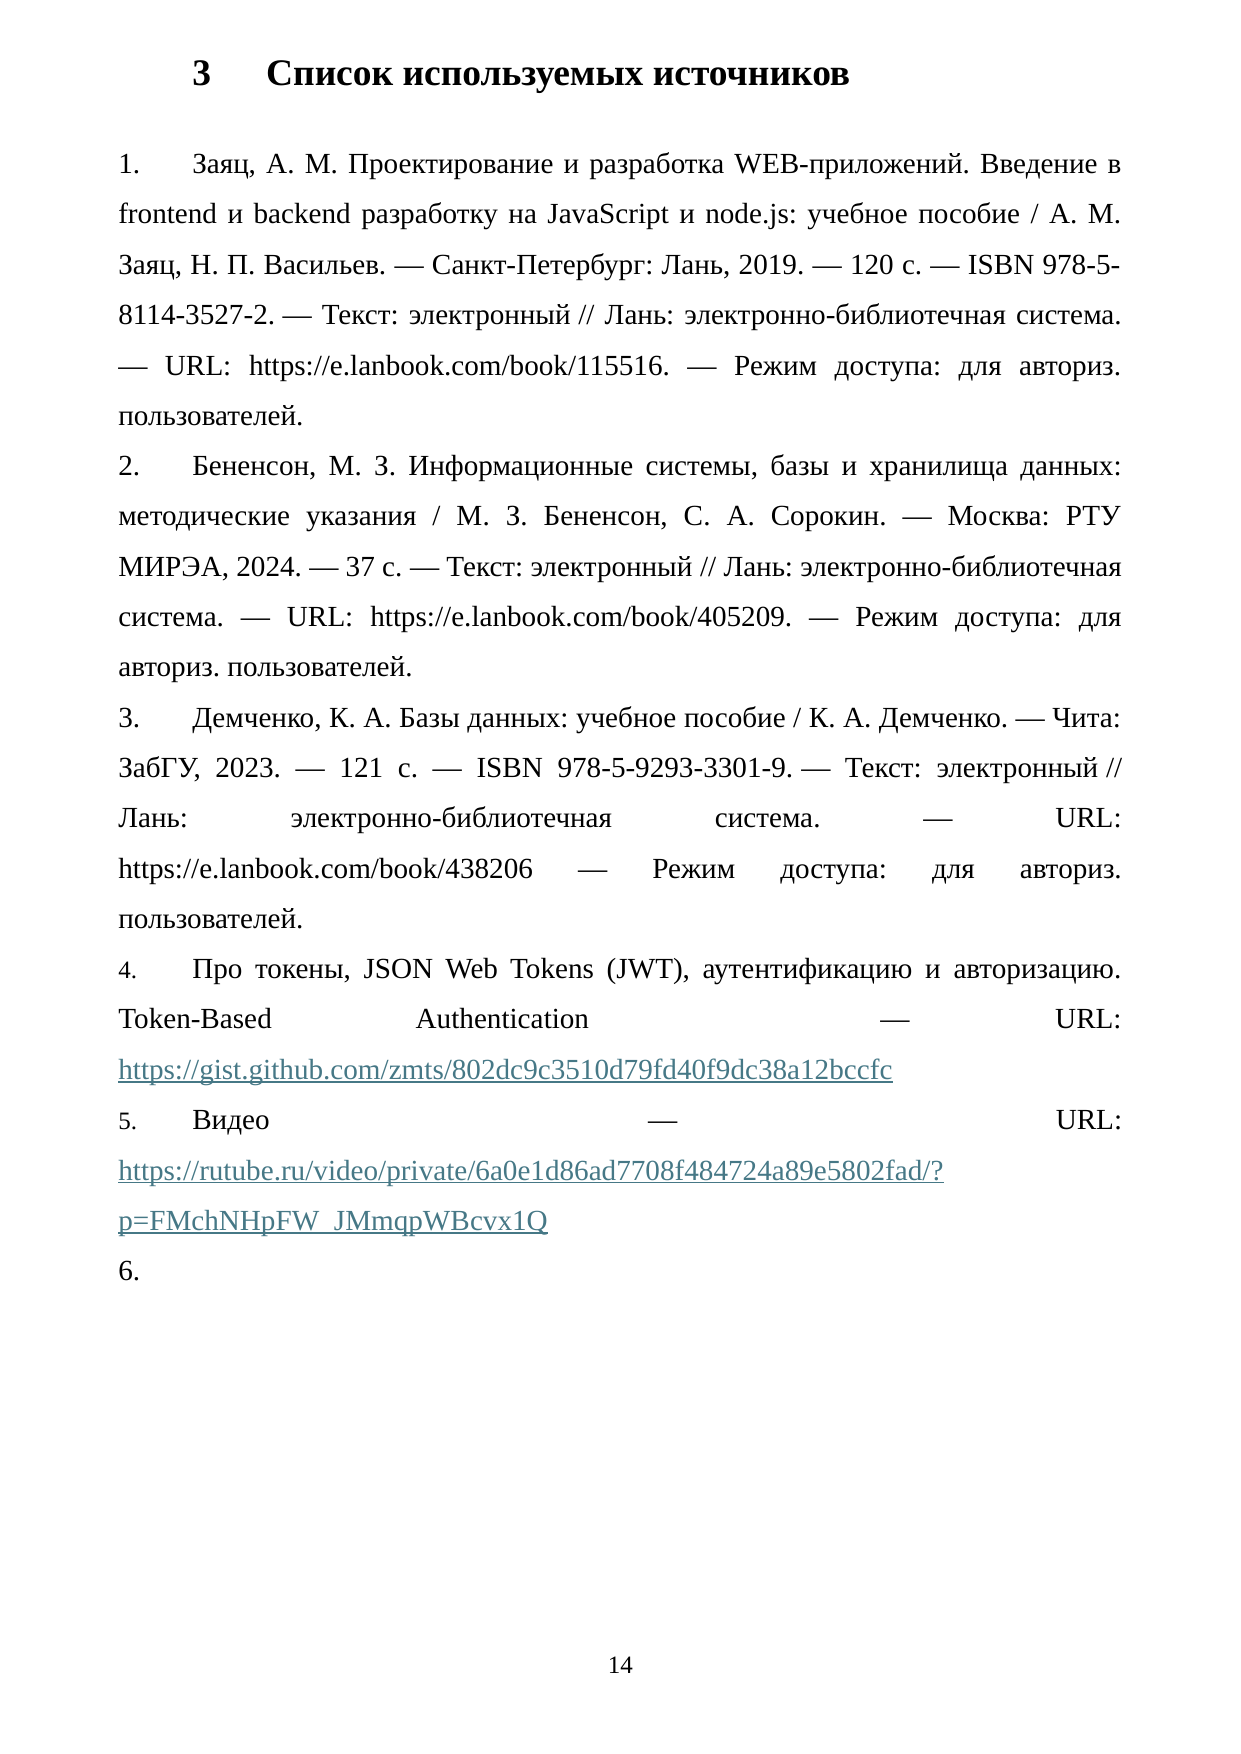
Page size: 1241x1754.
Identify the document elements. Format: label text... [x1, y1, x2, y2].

list Про токены, JSON Web Tokens (JWT), аутентификацию и авторизацию. Token-Based Authentication — URL: https://gist.github.com/zmts/802dc9c3510d79fd40f9dc38a12bccfc [118, 951, 1122, 1086]
list Бененсон, М. З. Информационные системы, базы и хранилища данных: методические указания / М. З. Бененсон, С. А. Сорокин. — Москва: РТУ МИРЭА, 2024. — 37 с. — Текст: электронный // Лань: электронно-библиотечная система. — URL: https://e.lanbook.com/book/405209. — Режим доступа: для авториз. пользователей. [118, 448, 1122, 683]
list Заяц, А. М. Проектирование и разработка WEB-приложений. Введение в frontend и backend разработку на JavaScript и node.js: учебное пособие / А. М. Заяц, Н. П. Васильев. — Санкт-Петербург: Лань, 2019. — 120 с. — ISBN 978-5-8114-3527-2. — Текст: электронный // Лань: электронно-библиотечная система. — URL: https://e.lanbook.com/book/115516. — Режим доступа: для авториз. пользователей. [118, 146, 1122, 431]
list Видео — URL: https://rutube.ru/video/private/6a0e1d86ad7708f484724a89e5802fad/?p=FMchNHpFW_JMmqpWBcvx1Q [118, 1102, 1122, 1236]
subtitle Список используемых источников [118, 50, 1122, 93]
list Демченко, К. А. Базы данных: учебное пособие / К. А. Демченко. — Чита: ЗабГУ, 2023. — 121 с. — ISBN 978-5-9293-3301-9. — Текст: электронный // Лань: электронно-библиотечная система. — URL: https://e.lanbook.com/book/438206 — Режим доступа: для авториз. пользователей. [118, 700, 1122, 934]
